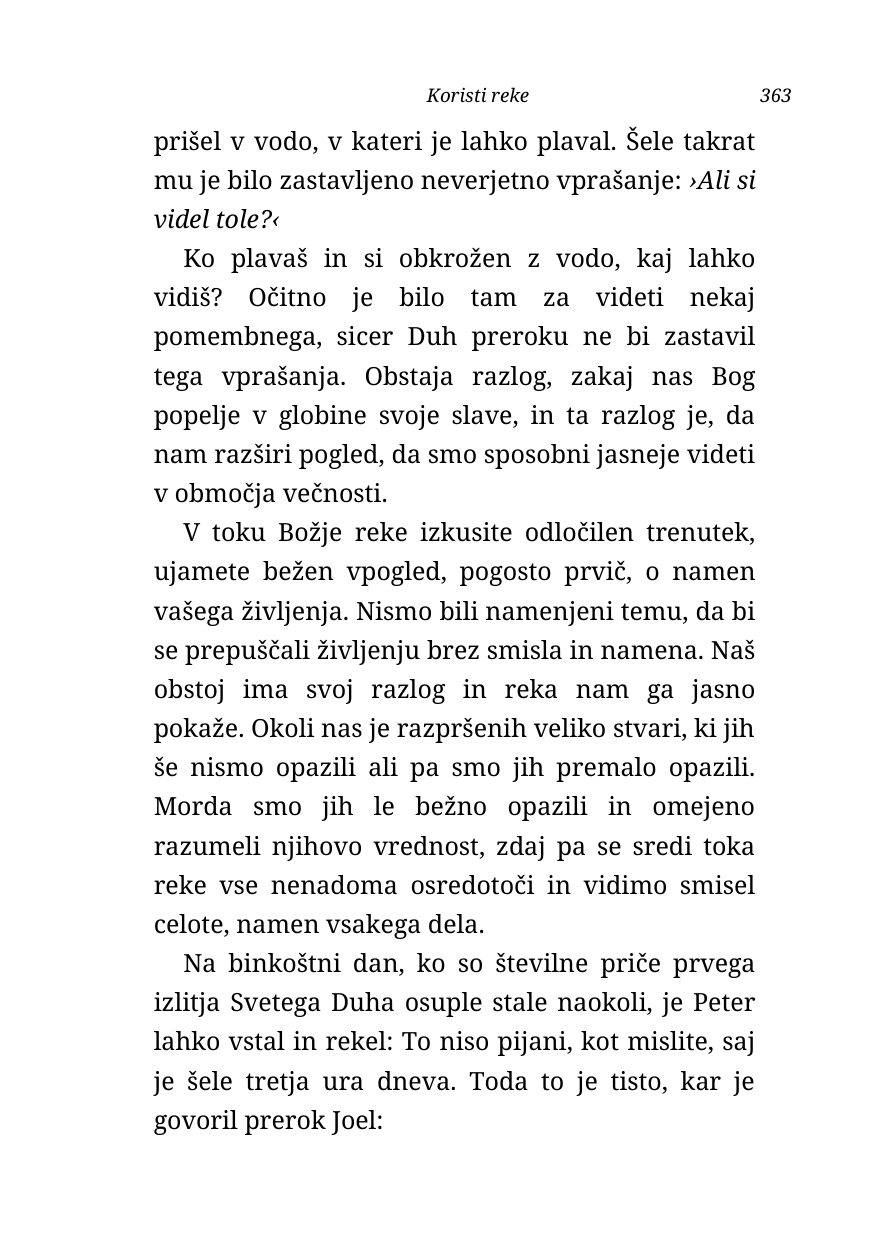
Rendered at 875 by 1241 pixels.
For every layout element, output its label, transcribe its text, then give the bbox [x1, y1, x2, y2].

text Na binkoštni dan, ko so številne priče prvega izlitja Svetega Duha osuple stale naokoli, je Peter lahko vstal in rekel: To niso pijani, kot mislite, saj je šele tretja ura dneva. Toda to je tisto, kar je govoril prerok Joel: [153, 946, 756, 1136]
text Ko plavaš in si obkrožen z vodo, kaj lahko vidiš? Očitno je bilo tam za videti nekaj pomembnega, sicer Duh preroku ne bi zastavil tega vprašanja. Obstaja razlog, zakaj nas Bog popelje v globine svoje slave, in ta razlog je, da nam razširi pogled, da smo sposobni jasneje videti v območja večnosti. [153, 241, 756, 510]
text V toku Božje reke izkusite odločilen trenutek, ujamete bežen vpogled, pogosto prvič, o namen vašega življenja. Nismo bili namenjeni temu, da bi se prepuščali življenju brez smisla in namena. Naš obstoj ima svoj razlog in reka nam ga jasno pokaže. Okoli nas je razpršenih veliko stvari, ki jih še nismo opazili ali pa smo jih premalo opazili. Morda smo jih le bežno opazili in omejeno razumeli njihovo vrednost, zdaj pa se sredi toka reke vse nenadoma osredotoči in vidimo smisel celote, namen vsakega dela. [153, 515, 756, 941]
text prišel v vodo, v kateri je lahko plaval. Šele takrat mu je bilo zastavljeno neverjetno vprašanje: ›Ali si videl tole?‹ [153, 123, 756, 236]
